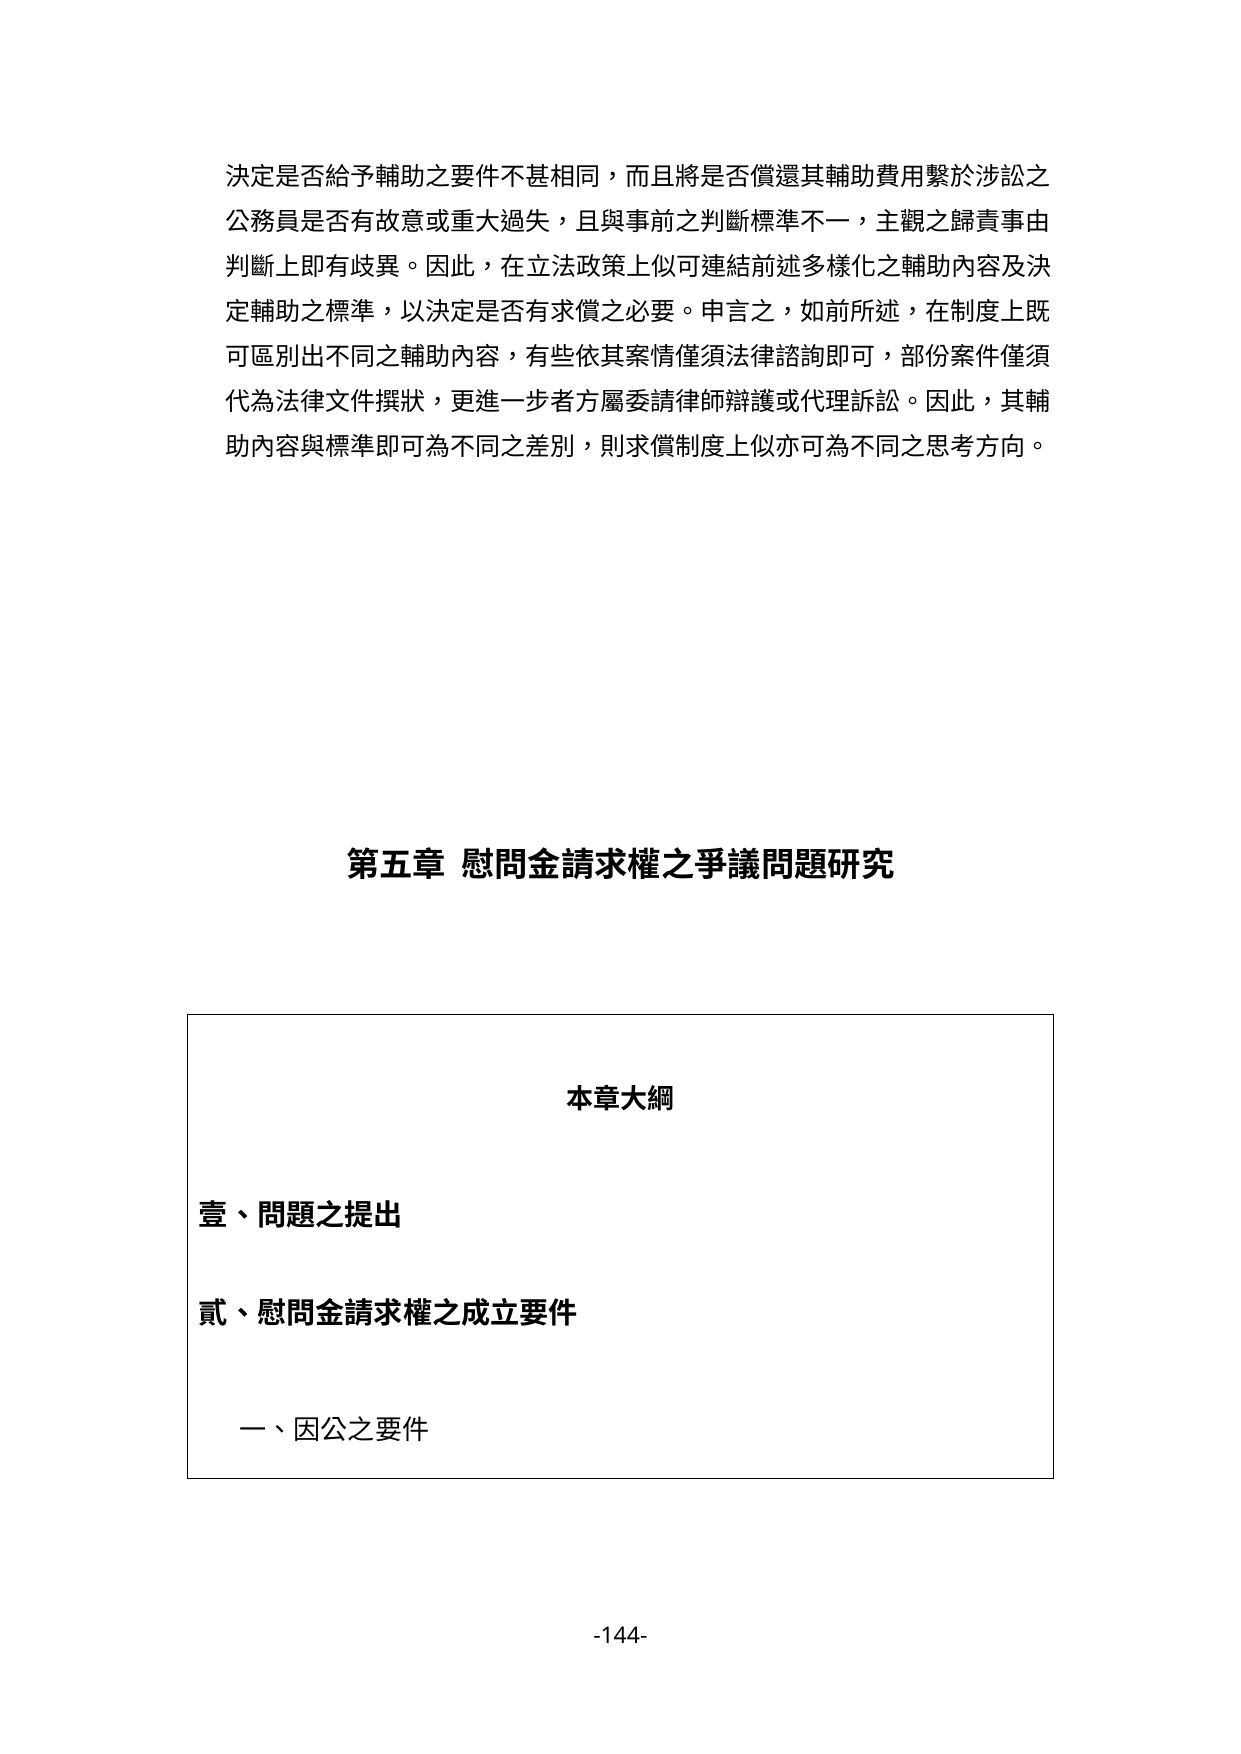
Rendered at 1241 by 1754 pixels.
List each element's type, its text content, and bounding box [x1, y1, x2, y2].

table_header 本章大綱 壹、問題之提出 貳、慰問金請求權之成立要件 一、因公之要件 [188, 1015, 1053, 1477]
list 決定是否給予輔助之要件不甚相同，而且將是否償還其輔助費用繫於涉訟之公務員是否有故意或重大過失，且與事前之判斷標準不一，主觀之歸責事由判斷上即有歧異。因此，在立法政策上似可連結前述多樣化之輔助內容及決定輔助之標準，以決定是否有求償之必要。申言之，如前所述，在制度上既可區別出不同之輔助內容，有些依其案情僅須法律諮詢即可，部份案件僅須代為法律文件撰狀，更進一步者方屬委請律師辯護或代理訴訟。因此，其輔助內容與標準即可為不同之差別，則求償制度上似亦可為不同之思考方向。 [187, 150, 1053, 457]
text 第五章 慰問金請求權之爭議問題研究 [187, 818, 1053, 893]
